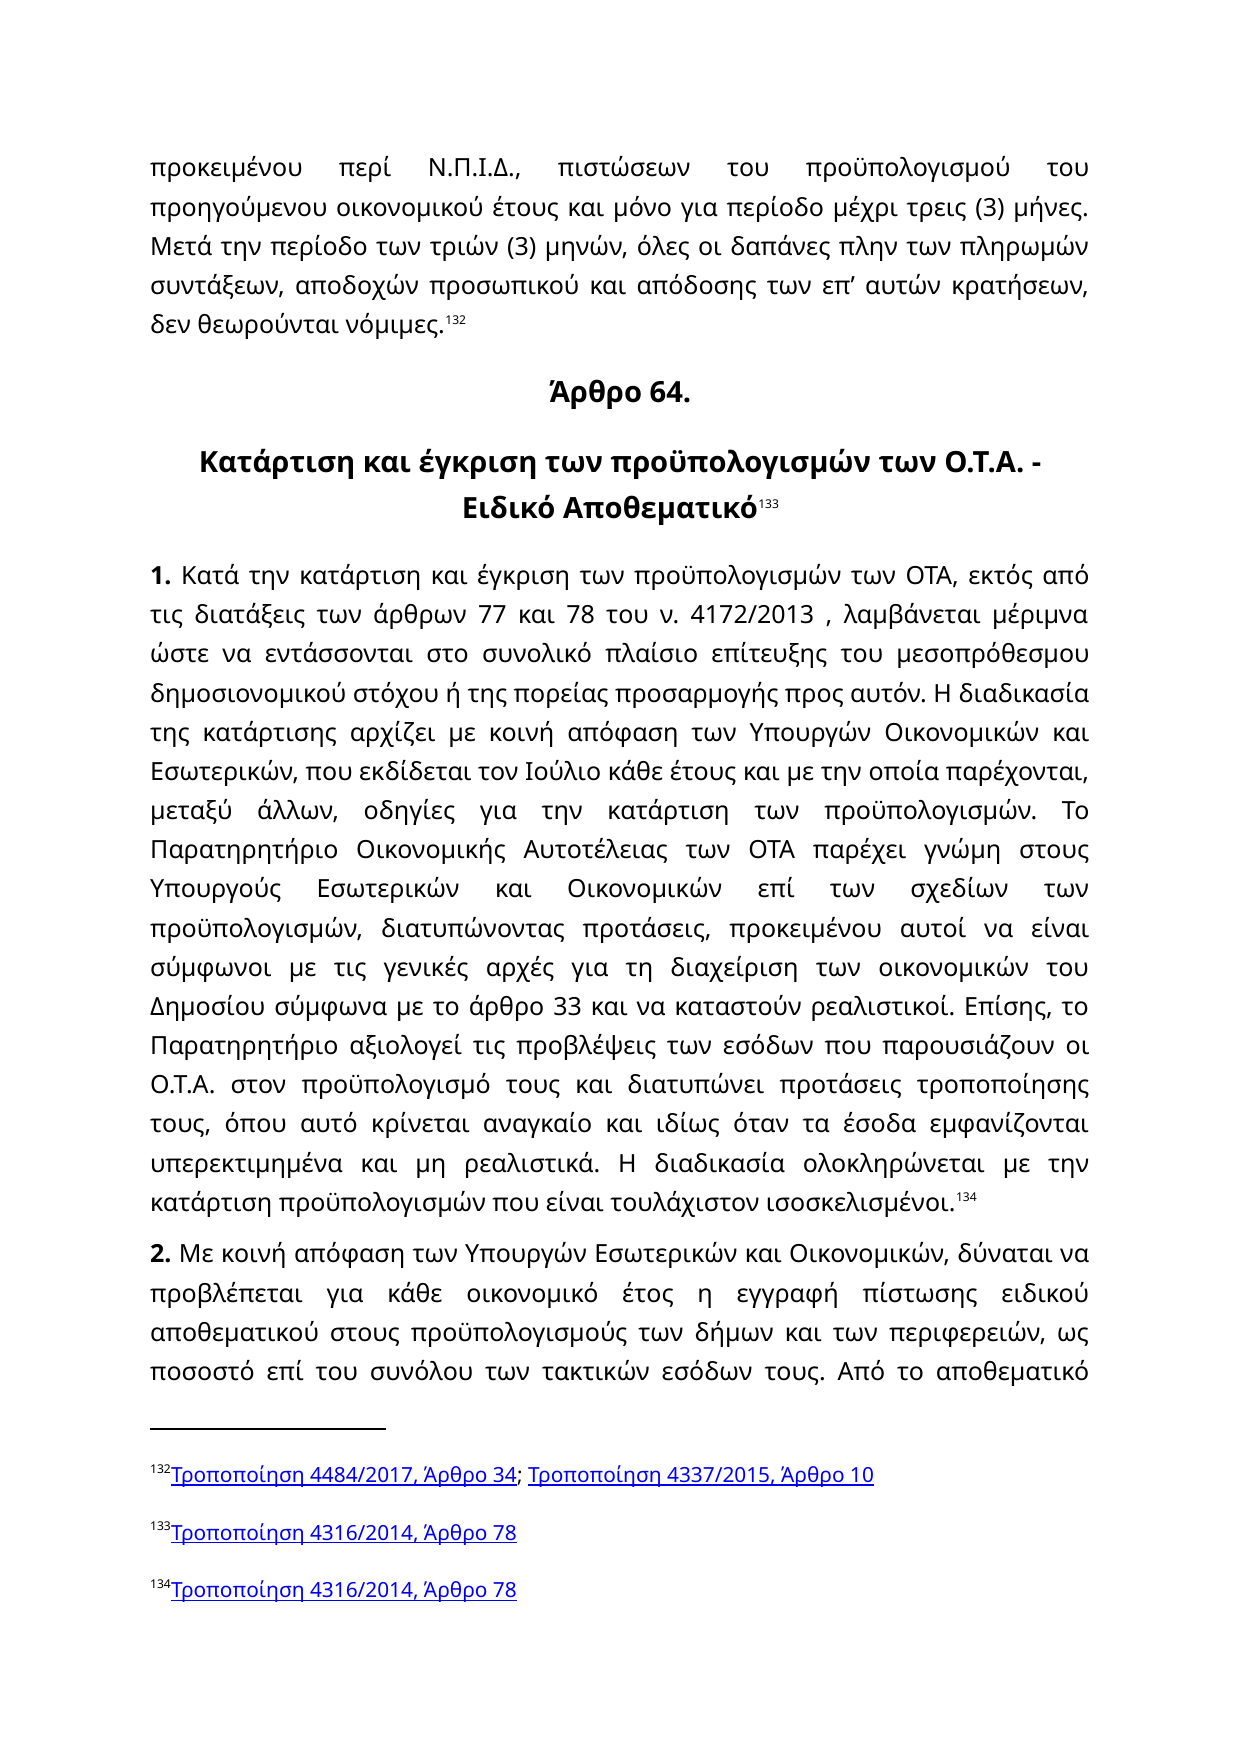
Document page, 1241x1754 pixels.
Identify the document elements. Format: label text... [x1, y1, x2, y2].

text 2. Με κοινή απόφαση των Υπουργών Εσωτερικών και Οικονομικών, δύναται να προβλέπεται για κάθε οικονομικό έτος η εγγραφή πίστωσης ειδικού αποθεματικού στους προϋπολογισμούς των δήμων και των περιφερειών, ως ποσοστό επί του συνόλου των τακτικών εσόδων τους. Από το αποθεματικό [150, 1236, 1090, 1388]
subtitle Άρθρο 64. [150, 371, 1090, 411]
text Τροποποίηση 4316/2014, Άρθρο 78 [150, 1576, 1090, 1604]
text Τροποποίηση 4484/2017, Άρθρο 34; Τροποποίηση 4337/2015, Άρθρο 10 [150, 1460, 1090, 1489]
text 1. Κατά την κατάρτιση και έγκριση των προϋπολογισμών των ΟΤΑ, εκτός από τις διατάξεις των άρθρων 77 και 78 του ν. 4172/2013 , λαμβάνεται μέριμνα ώστε να εντάσσονται στο συνολικό πλαίσιο επίτευξης του μεσοπρόθεσμου δημοσιονομικού στόχου ή της πορείας προσαρμογής προς αυτόν. Η διαδικασία της κατάρτισης αρχίζει με κοινή απόφαση των Υπουργών Οικονομικών και Εσωτερικών, που εκδίδεται τον Ιούλιο κάθε έτους και με την οποία παρέχονται, μεταξύ άλλων, οδηγίες για την κατάρτιση των προϋπολογισμών. Το Παρατηρητήριο Οικονομικής Αυτοτέλειας των ΟΤΑ παρέχει γνώμη στους Υπουργούς Εσωτερικών και Οικονομικών επί των σχεδίων των προϋπολογισμών, διατυπώνοντας προτάσεις, προκειμένου αυτοί να είναι σύμφωνοι με τις γενικές αρχές για τη διαχείριση των οικονομικών του Δημοσίου σύμφωνα με το άρθρο 33 και να καταστούν ρεαλιστικοί. Επίσης, το Παρατηρητήριο αξιολογεί τις προβλέψεις των εσόδων που παρουσιάζουν οι Ο.Τ.Α. στον προϋπολογισμό τους και διατυπώνει προτάσεις τροποποίησης τους, όπου αυτό κρίνεται αναγκαίο και ιδίως όταν τα έσοδα εμφανίζονται υπερεκτιμημένα και μη ρεαλιστικά. Η διαδικασία ολοκληρώνεται με την κατάρτιση προϋπολογισμών που είναι τουλάχιστον ισοσκελισμένοι. [150, 558, 1090, 1218]
subtitle Κατάρτιση και έγκριση των προϋπολογισμών των Ο.Τ.Α. - Ειδικό Αποθεματικό [150, 441, 1090, 527]
text Τροποποίηση 4316/2014, Άρθρο 78 [150, 1518, 1090, 1546]
text προκειµένου περί Ν.Π.Ι.Δ., πιστώσεων του προϋπολογισµού του προηγούµενου οικονοµικού έτους και µόνο για περίοδο µέχρι τρεις (3) µήνες. Μετά την περίοδο των τριών (3) µηνών, όλες οι δαπάνες πλην των πληρωµών συντάξεων, αποδοχών προσωπικού και απόδοσης των επ’ αυτών κρατήσεων, δεν θεωρούνται νόµιµες. [150, 150, 1090, 341]
